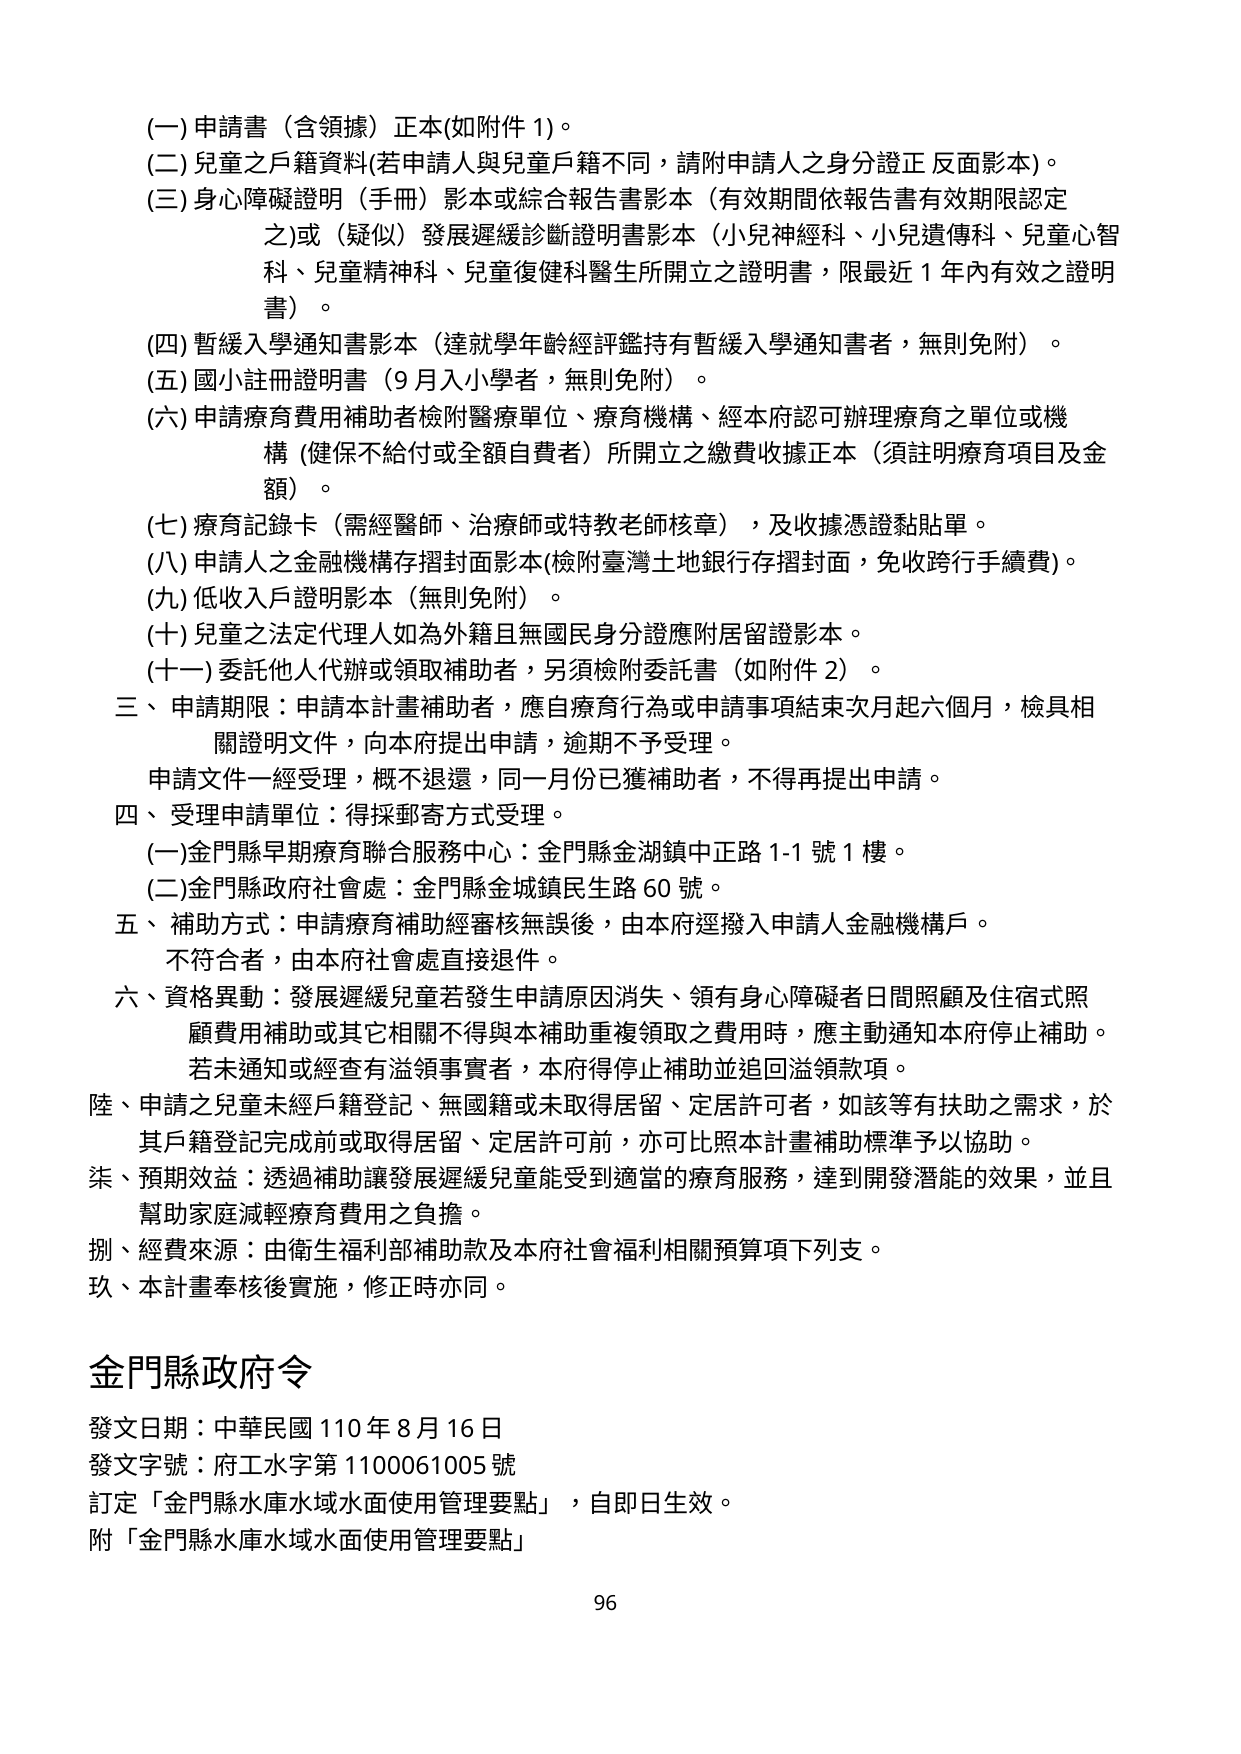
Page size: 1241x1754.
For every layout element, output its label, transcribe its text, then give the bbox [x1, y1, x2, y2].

text 幫助家庭減輕療育費用之負擔。 [89, 1194, 1122, 1231]
text 金門縣政府令 [89, 1332, 1122, 1407]
text 柒、預期效益：透過補助讓發展遲緩兒童能受到適當的療育服務，達到開發潛能的效果，並且 [89, 1158, 1122, 1194]
text 構 (健保不給付或全額自費者）所開立之繳費收據正本（須註明療育項目及金 [89, 433, 1122, 469]
text 不符合者，由本府社會處直接退件。 [89, 941, 1122, 977]
text (八) 申請人之金融機構存摺封面影本(檢附臺灣土地銀行存摺封面，免收跨行手續費)。 [89, 542, 1122, 578]
text (五) 國小註冊證明書（9 月入小學者，無則免附）。 [89, 361, 1122, 397]
text 捌、經費來源：由衛生福利部補助款及本府社會福利相關預算項下列支。 [89, 1231, 1122, 1267]
text 額）。 [89, 469, 1122, 506]
text 附「金門縣水庫水域水面使用管理要點」 [89, 1520, 1122, 1557]
text 之)或（疑似）發展遲緩診斷證明書影本（小兒神經科、小兒遺傳科、兒童心智 [89, 216, 1122, 252]
text 其戶籍登記完成前或取得居留、定居許可前，亦可比照本計畫補助標準予以協助。 [89, 1122, 1122, 1158]
text 顧費用補助或其它相關不得與本補助重複領取之費用時，應主動通知本府停止補助。 [89, 1013, 1122, 1049]
text 四、 受理申請單位：得採郵寄方式受理。 [89, 796, 1122, 832]
text 玖、本計畫奉核後實施，修正時亦同。 [89, 1267, 1122, 1303]
text (三) 身心障礙證明（手冊）影本或綜合報告書影本（有效期間依報告書有效期限認定 [89, 179, 1122, 216]
text 關證明文件，向本府提出申請，逾期不予受理。 [89, 723, 1122, 759]
text 科、兒童精神科、兒童復健科醫生所開立之證明書，限最近 1 年內有效之證明 [89, 252, 1122, 288]
text 六、資格異動：發展遲緩兒童若發生申請原因消失、領有身心障礙者日間照顧及住宿式照 [89, 977, 1122, 1013]
text 若未通知或經查有溢領事實者，本府得停止補助並追回溢領款項。 [89, 1049, 1122, 1086]
text (九) 低收入戶證明影本（無則免附）。 [89, 578, 1122, 614]
text (一) 申請書（含領據）正本(如附件 1)。 [89, 107, 1122, 143]
text (二)金門縣政府社會處：金門縣金城鎮民生路 60 號。 [89, 868, 1122, 904]
text (一)金門縣早期療育聯合服務中心：金門縣金湖鎮中正路 1-1 號 1 樓。 [89, 832, 1122, 868]
text (二) 兒童之戶籍資料(若申請人與兒童戶籍不同，請附申請人之身分證正 反面影本)。 [89, 143, 1122, 179]
text (七) 療育記錄卡（需經醫師、治療師或特教老師核章），及收據憑證黏貼單。 [89, 506, 1122, 542]
text 陸、申請之兒童未經戶籍登記、無國籍或未取得居留、定居許可者，如該等有扶助之需求，於 [89, 1086, 1122, 1122]
text 發文字號：府工水字第1100061005號 [89, 1445, 1122, 1482]
text (四) 暫緩入學通知書影本（達就學年齡經評鑑持有暫緩入學通知書者，無則免附）。 [89, 324, 1122, 361]
text 訂定「金門縣水庫水域水面使用管理要點」，自即日生效。 [89, 1482, 1122, 1520]
text 三、 申請期限：申請本計畫補助者，應自療育行為或申請事項結束次月起六個月，檢具相 [89, 687, 1122, 723]
text (十) 兒童之法定代理人如為外籍且無國民身分證應附居留證影本。 [89, 614, 1122, 651]
text 五、 補助方式：申請療育補助經審核無誤後，由本府逕撥入申請人金融機構戶。 [89, 904, 1122, 941]
text (十一) 委託他人代辦或領取補助者，另須檢附委託書（如附件 2）。 [89, 651, 1122, 687]
text 書）。 [89, 288, 1122, 324]
text (六) 申請療育費用補助者檢附醫療單位、療育機構、經本府認可辦理療育之單位或機 [89, 397, 1122, 433]
text 發文日期：中華民國110年8月16日 [89, 1407, 1122, 1445]
text 申請文件一經受理，概不退還，同一月份已獲補助者，不得再提出申請。 [89, 759, 1122, 796]
